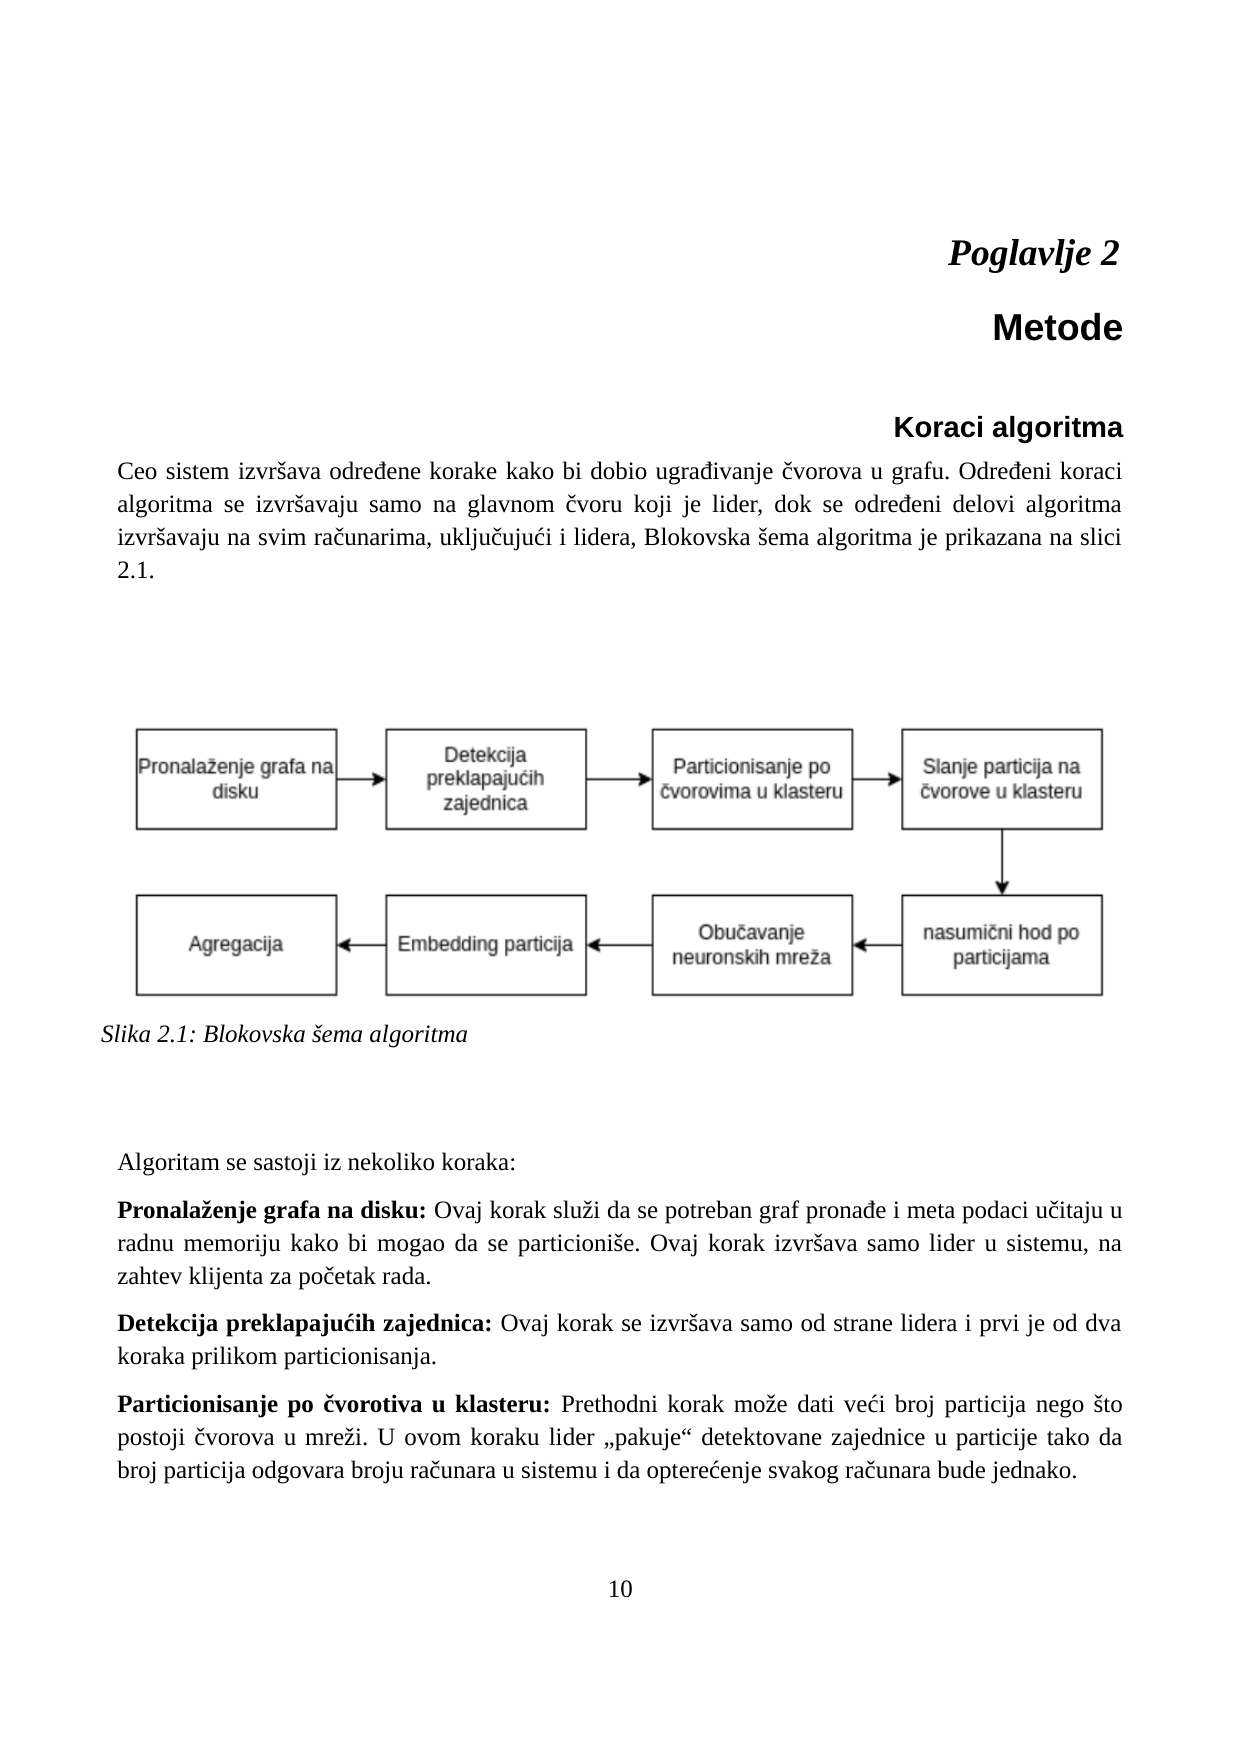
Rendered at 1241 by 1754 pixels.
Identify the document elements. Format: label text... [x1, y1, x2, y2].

text Pronalaženje grafa na disku: Ovaj korak služi da se potreban graf pronađe i meta podaci učitaju u radnu memoriju kako bi mogao da se particioniše. Ovaj korak izvršava samo lider u sistemu, na zahtev klijenta za početak rada. [117, 1195, 1123, 1289]
text Slika 2.1: Blokovska šema algoritma [101, 1019, 1139, 1048]
text Algoritam se sastoji iz nekoliko koraka: [117, 1147, 1123, 1176]
subtitle Metode [117, 305, 1123, 348]
text Particionisanje po čvorotiva u klasteru: Prethodni korak može dati veći broj particija nego što postoji čvorova u mreži. U ovom koraku lider „pakuje“ detektovane zajednice u particije tako da broj particija odgovara broju računara u sistemu i da opterećenje svakog računara bude jednako. [117, 1389, 1123, 1484]
text Ceo sistem izvršava određene korake kako bi dobio ugrađivanje čvorova u grafu. Određeni koraci algoritma se izvršavaju samo na glavnom čvoru koji je lider, dok se određeni delovi algoritma izvršavaju na svim računarima, uključujući i lidera, Blokovska šema algoritma je prikazana na slici 2.1. [117, 456, 1123, 584]
picture [117, 710, 1124, 1019]
text Poglavlje 2 [117, 231, 1123, 274]
subtitle Koraci algoritma [117, 410, 1123, 444]
text Detekcija preklapajućih zajednica: Ovaj korak se izvršava samo od strane lidera i prvi je od dva koraka prilikom particionisanja. [117, 1308, 1123, 1370]
